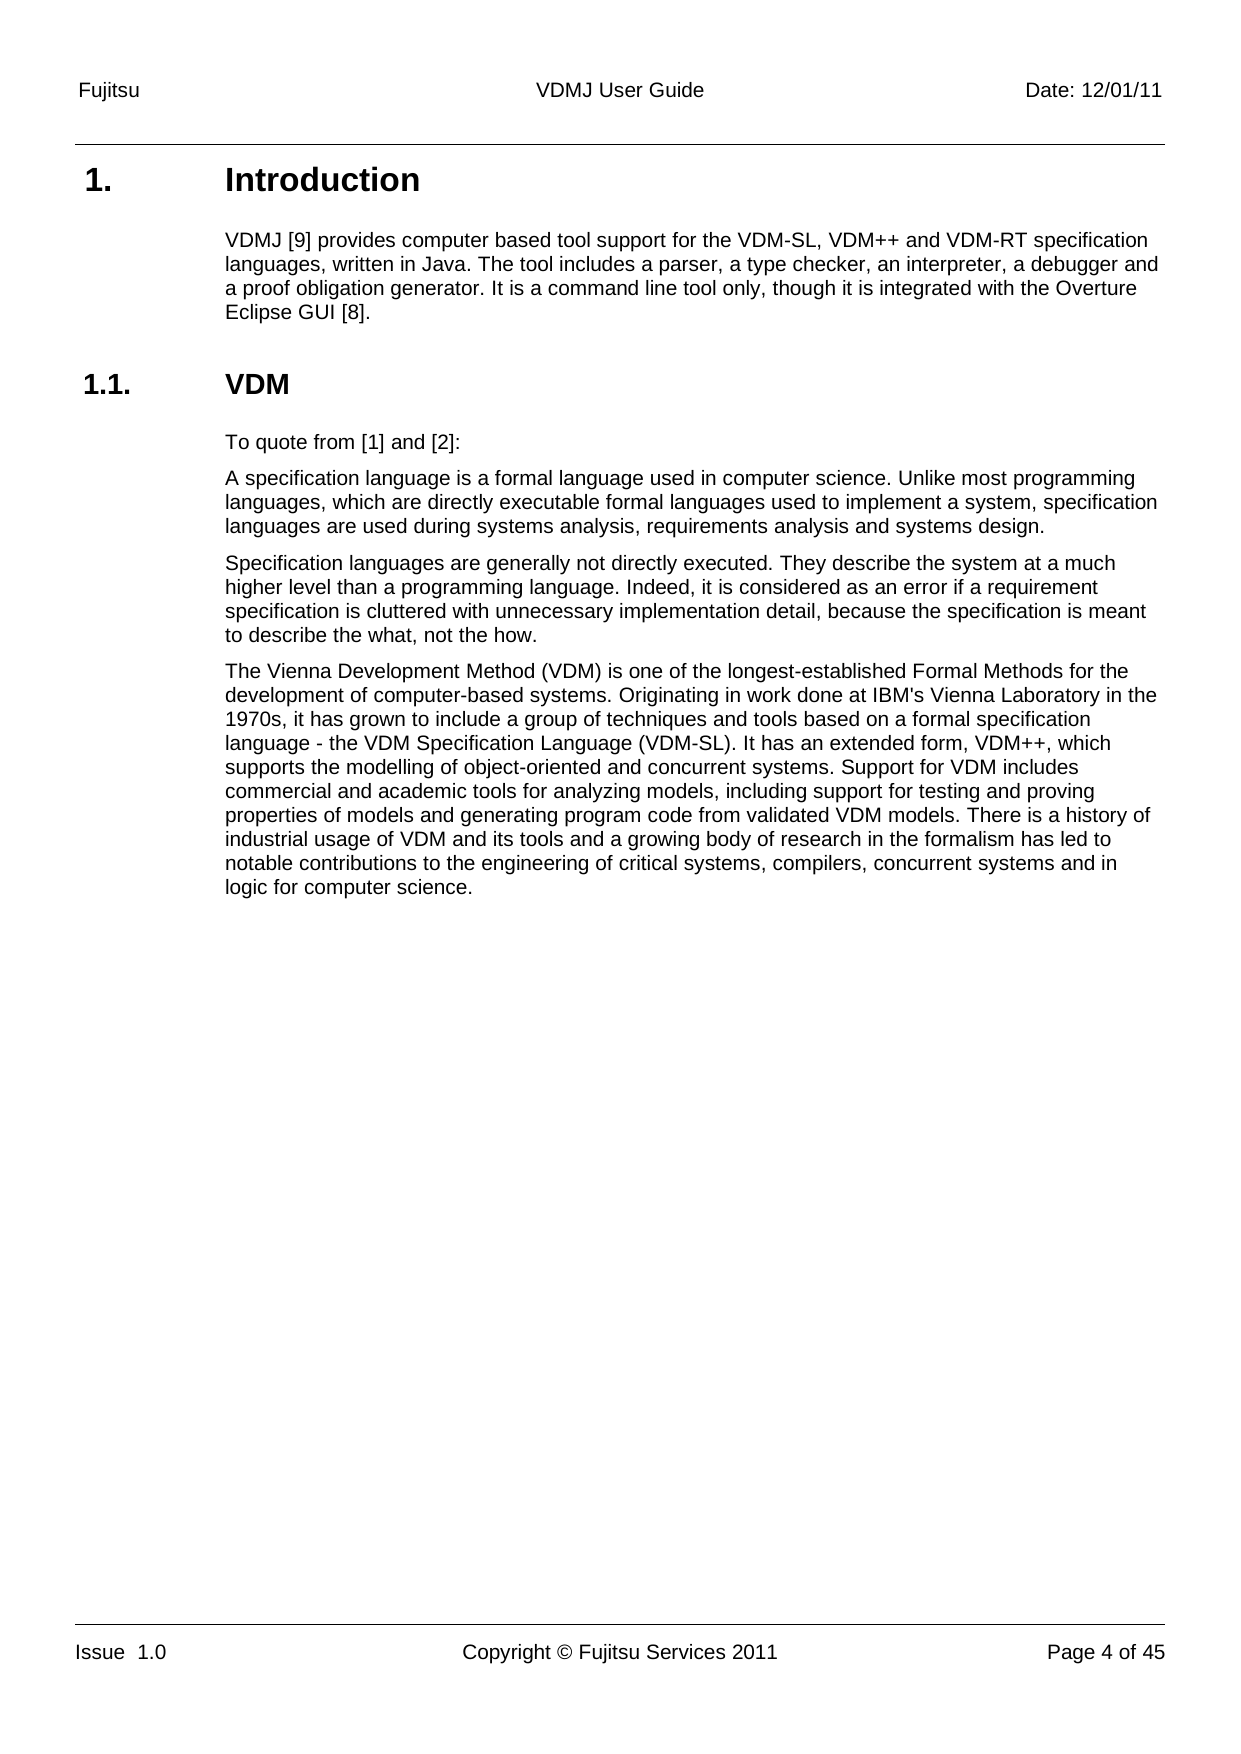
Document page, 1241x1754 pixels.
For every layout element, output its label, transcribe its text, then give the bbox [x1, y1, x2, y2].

text Specification languages are generally not directly executed. They describe the system at a much higher level than a programming language. Indeed, it is considered as an error if a requirement specification is cluttered with unnecessary implementation detail, because the specification is meant to describe the what, not the how. [225, 551, 1165, 647]
subtitle Introduction [75, 160, 1165, 198]
text A specification language is a formal language used in computer science. Unlike most programming languages, which are directly executable formal languages used to implement a system, specification languages are used during systems analysis, requirements analysis and systems design. [225, 467, 1165, 538]
text The Vienna Development Method (VDM) is one of the longest-established Formal Methods for the development of computer-based systems. Originating in work done at IBM's Vienna Laboratory in the 1970s, it has grown to include a group of techniques and tools based on a formal specification language - the VDM Specification Language (VDM-SL). It has an extended form, VDM++, which supports the modelling of object-oriented and concurrent systems. Support for VDM includes commercial and academic tools for analyzing models, including support for testing and proving properties of models and generating program code from validated VDM models. There is a history of industrial usage of VDM and its tools and a growing body of research in the formalism has led to notable contributions to the engineering of critical systems, compilers, concurrent systems and in logic for computer science. [225, 659, 1165, 899]
subtitle VDM [75, 367, 1165, 400]
text VDMJ [9] provides computer based tool support for the VDM-SL, VDM++ and VDM-RT specification languages, written in Java. The tool includes a parser, a type checker, an interpreter, a debugger and a proof obligation generator. It is a command line tool only, though it is integrated with the Overture Eclipse GUI [8]. [225, 228, 1165, 324]
text To quote from [1] and [2]: [225, 430, 1165, 454]
